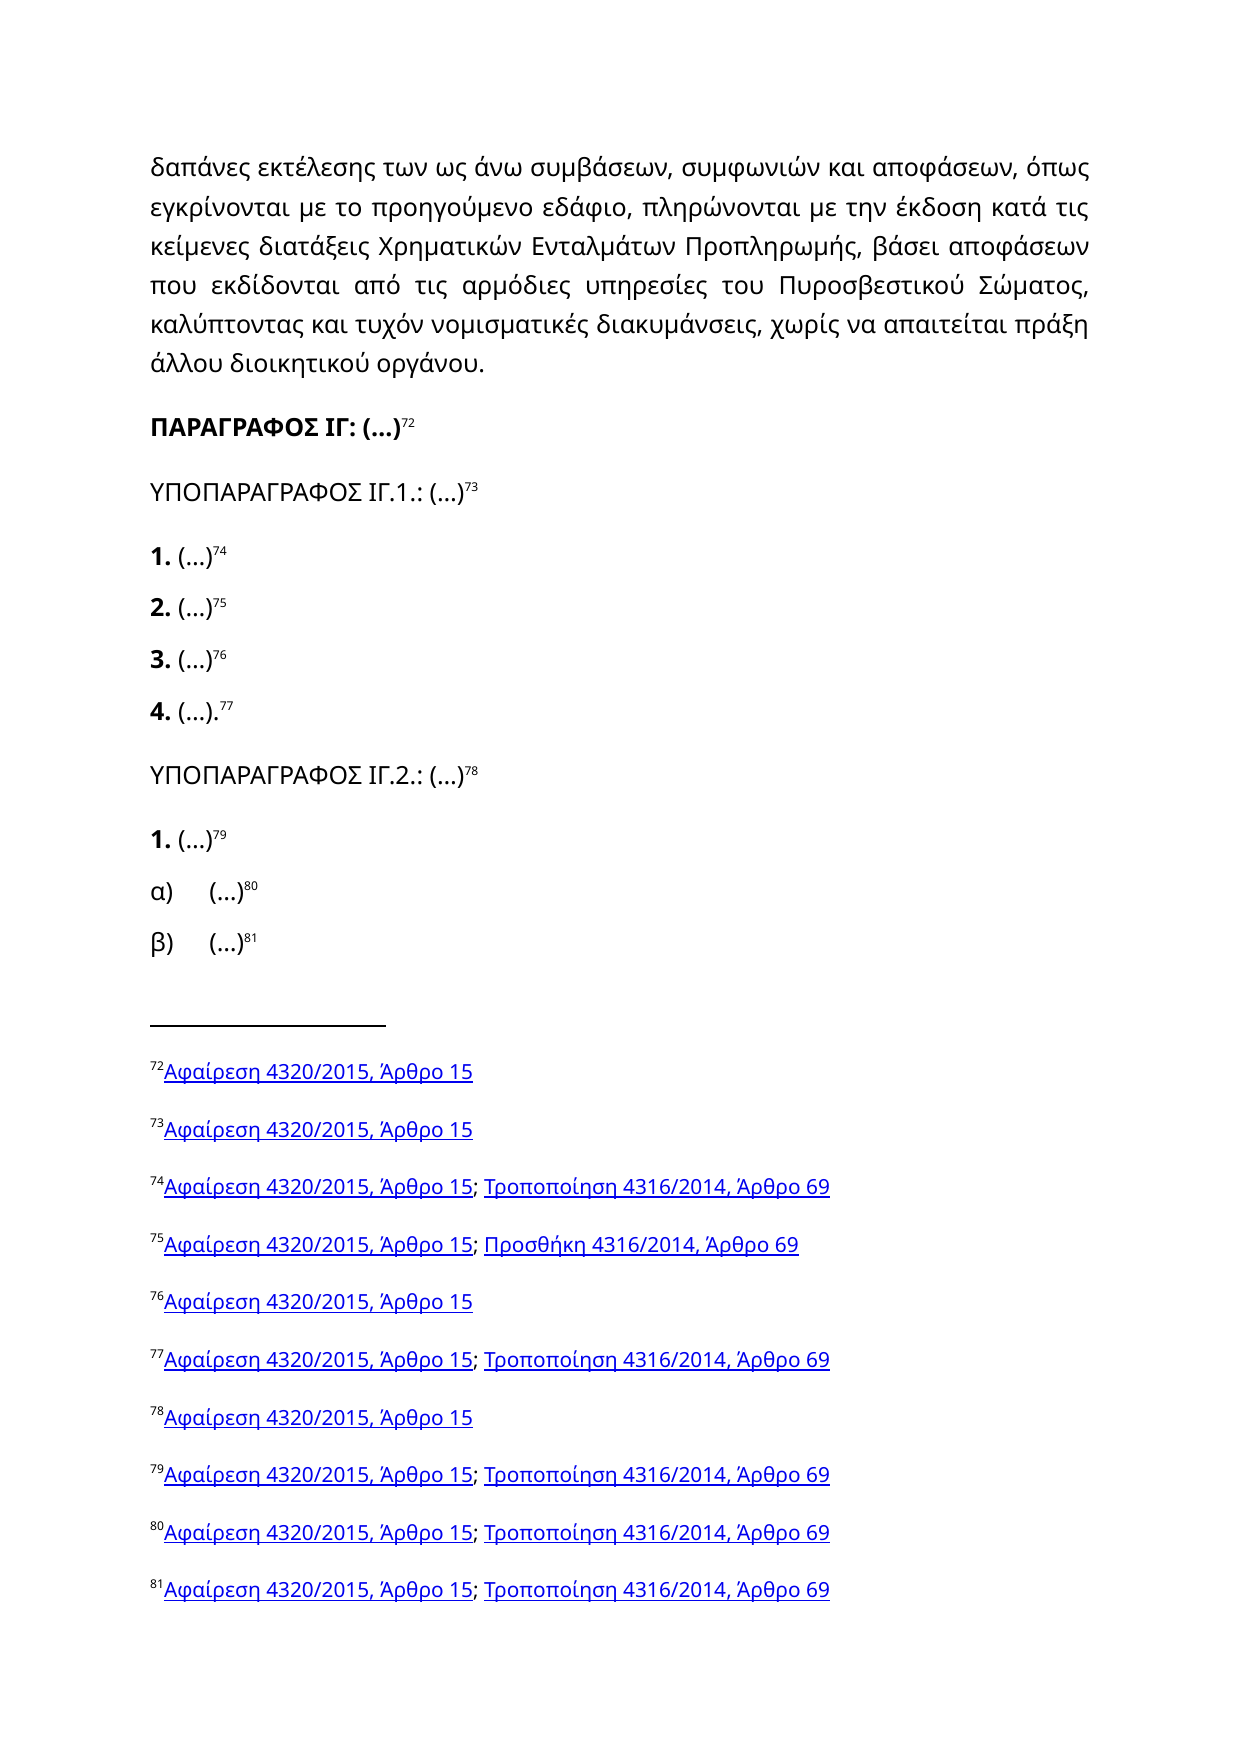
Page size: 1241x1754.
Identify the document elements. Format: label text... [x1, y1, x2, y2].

text Αφαίρεση 4320/2015, Άρθρο 15 [150, 1057, 1090, 1086]
text ΠΑΡΑΓΡΑΦΟΣ ΙΓ: (…) [150, 410, 1090, 444]
text ΥΠΟΠΑΡΑΓΡΑΦΟΣ ΙΓ.1.: (…) [150, 474, 1090, 508]
text Αφαίρεση 4320/2015, Άρθρο 15; Προσθήκη 4316/2014, Άρθρο 69 [150, 1230, 1090, 1258]
text δαπάνες εκτέλεσης των ως άνω συμβάσεων, συμφωνιών και αποφάσεων, όπως εγκρίνονται με το προηγούμενο εδάφιο, πληρώνονται με την έκδοση κατά τις κείμενες διατάξεις Χρηματικών Ενταλμάτων Προπληρωμής, βάσει αποφάσεων που εκδίδονται από τις αρμόδιες υπηρεσίες του Πυροσβεστικού Σώματος, καλύπτοντας και τυχόν νομισματικές διακυμάνσεις, χωρίς να απαιτείται πράξη άλλου διοικητικού οργάνου. [150, 150, 1090, 380]
text Αφαίρεση 4320/2015, Άρθρο 15; Τροποποίηση 4316/2014, Άρθρο 69 [150, 1576, 1090, 1604]
text 4. (…). [150, 693, 1090, 727]
text Αφαίρεση 4320/2015, Άρθρο 15; Τροποποίηση 4316/2014, Άρθρο 69 [150, 1172, 1090, 1201]
text Αφαίρεση 4320/2015, Άρθρο 15; Τροποποίηση 4316/2014, Άρθρο 69 [150, 1460, 1090, 1489]
list β) (…) [150, 925, 1090, 959]
text 1. (…) [150, 538, 1090, 572]
text 2. (…) [150, 590, 1090, 624]
text 1. (…) [150, 822, 1090, 856]
text 3. (…) [150, 642, 1090, 676]
text Αφαίρεση 4320/2015, Άρθρο 15 [150, 1403, 1090, 1431]
list α) (…) [150, 873, 1090, 907]
text Αφαίρεση 4320/2015, Άρθρο 15 [150, 1287, 1090, 1316]
text Αφαίρεση 4320/2015, Άρθρο 15 [150, 1115, 1090, 1143]
text Αφαίρεση 4320/2015, Άρθρο 15; Τροποποίηση 4316/2014, Άρθρο 69 [150, 1518, 1090, 1546]
text ΥΠΟΠΑΡΑΓΡΑΦΟΣ ΙΓ.2.: (…) [150, 757, 1090, 792]
text Αφαίρεση 4320/2015, Άρθρο 15; Τροποποίηση 4316/2014, Άρθρο 69 [150, 1345, 1090, 1373]
